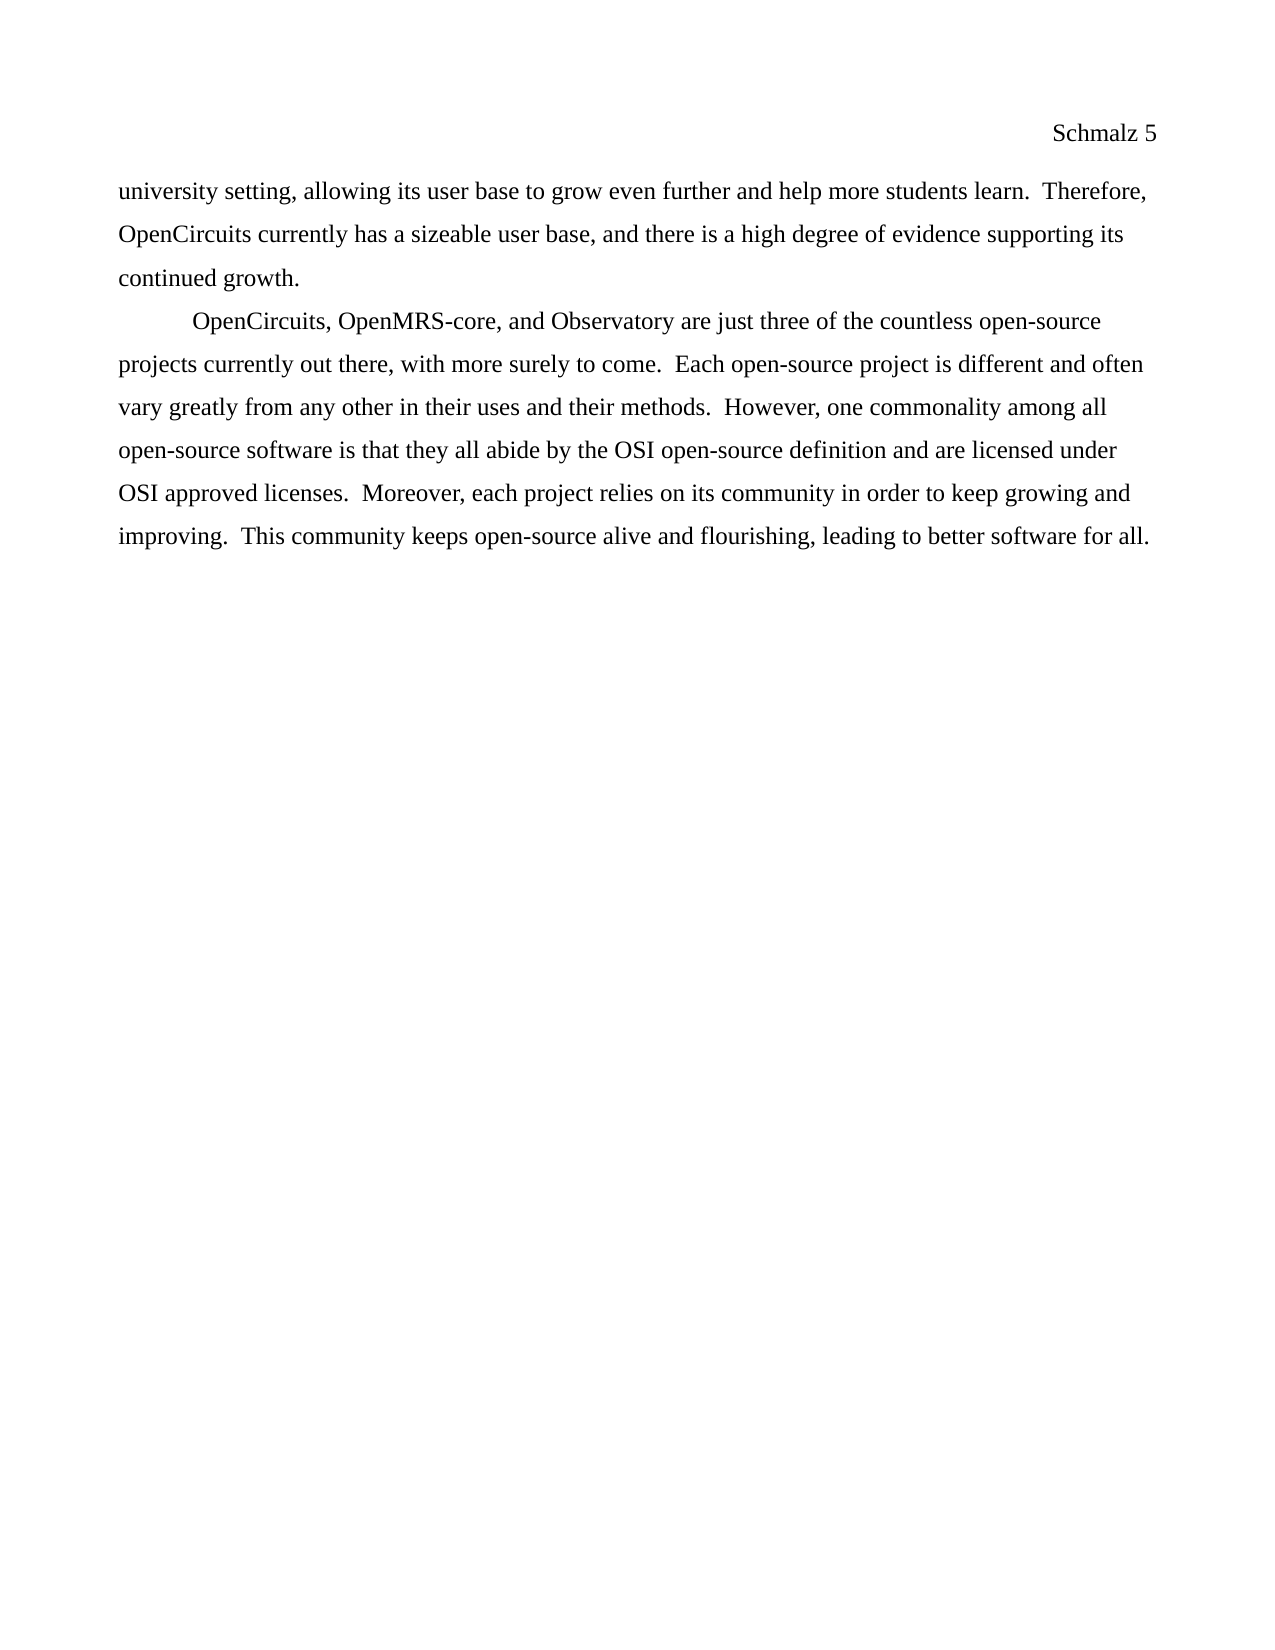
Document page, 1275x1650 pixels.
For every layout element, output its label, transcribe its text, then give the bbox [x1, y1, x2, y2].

text university setting, allowing its user base to grow even further and help more students learn. Therefore, OpenCircuits currently has a sizeable user base, and there is a high degree of evidence supporting its continued growth. [118, 176, 1157, 291]
text OpenCircuits, OpenMRS-core, and Observatory are just three of the countless open-source projects currently out there, with more surely to come. Each open-source project is different and often vary greatly from any other in their uses and their methods. However, one commonality among all open-source software is that they all abide by the OSI open-source definition and are licensed under OSI approved licenses. Moreover, each project relies on its community in order to keep growing and improving. This community keeps open-source alive and flourishing, leading to better software for all. [118, 306, 1157, 550]
